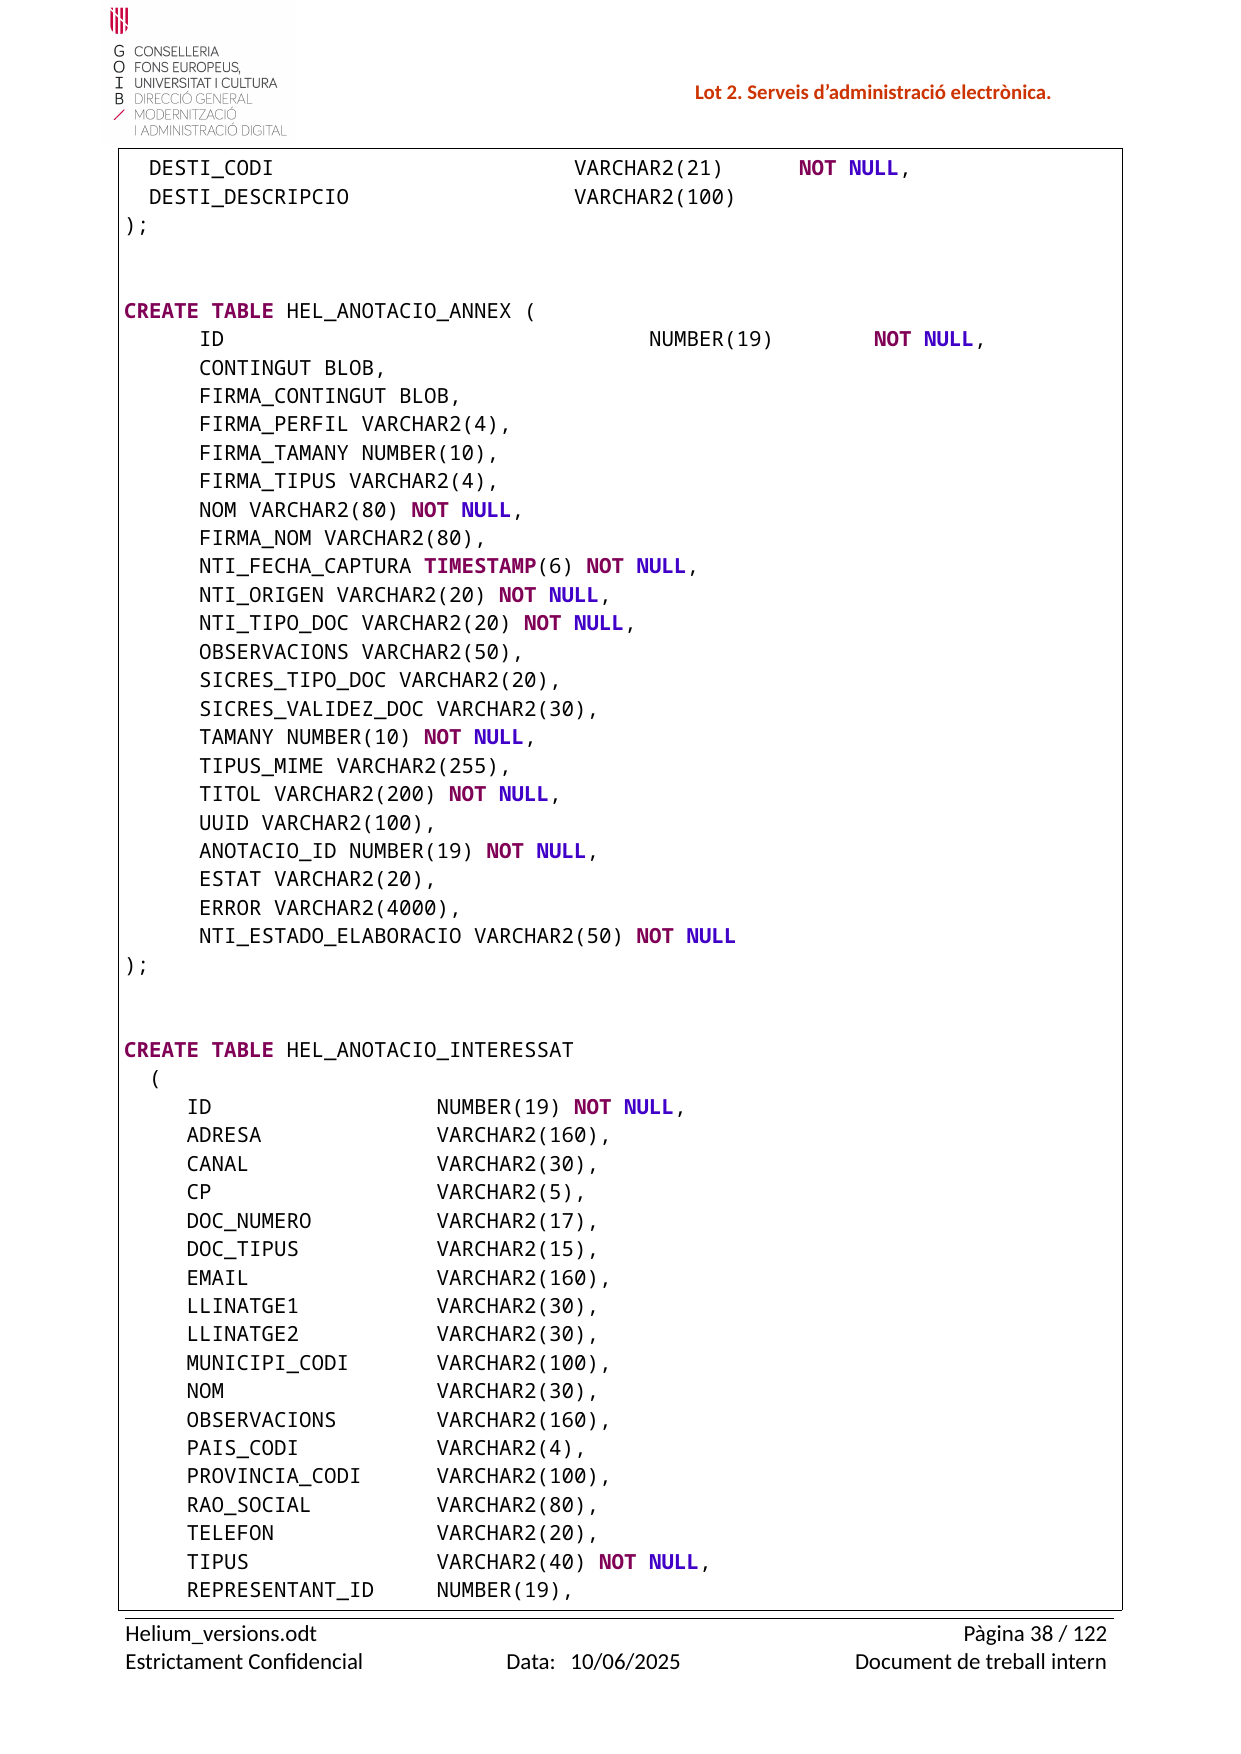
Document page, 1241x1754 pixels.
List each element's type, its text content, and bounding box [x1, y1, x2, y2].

table_header DESTI_CODI VARCHAR2(21) NOT NULL, DESTI_DESCRIPCIO VARCHAR2(100) ); CREATE TABLE HEL_ANOTACIO_ANNEX ( ID NUMBER(19) NOT NULL, CONTINGUT BLOB, FIRMA_CONTINGUT BLOB, FIRMA_PERFIL VARCHAR2(4), FIRMA_TAMANY NUMBER(10), FIRMA_TIPUS VARCHAR2(4), NOM VARCHAR2(80) NOT NULL, FIRMA_NOM VARCHAR2(80), NTI_FECHA_CAPTURA TIMESTAMP(6) NOT NULL, NTI_ORIGEN VARCHAR2(20) NOT NULL, NTI_TIPO_DOC VARCHAR2(20) NOT NULL, OBSERVACIONS VARCHAR2(50), SICRES_TIPO_DOC VARCHAR2(20), SICRES_VALIDEZ_DOC VARCHAR2(30), TAMANY NUMBER(10) NOT NULL, TIPUS_MIME VARCHAR2(255), TITOL VARCHAR2(200) NOT NULL, UUID VARCHAR2(100), ANOTACIO_ID NUMBER(19) NOT NULL, ESTAT VARCHAR2(20), ERROR VARCHAR2(4000), NTI_ESTADO_ELABORACIO VARCHAR2(50) NOT NULL ); CREATE TABLE HEL_ANOTACIO_INTERESSAT ( ID NUMBER(19) NOT NULL, ADRESA VARCHAR2(160), CANAL VARCHAR2(30), CP VARCHAR2(5), DOC_NUMERO VARCHAR2(17), DOC_TIPUS VARCHAR2(15), EMAIL VARCHAR2(160), LLINATGE1 VARCHAR2(30), LLINATGE2 VARCHAR2(30), MUNICIPI_CODI VARCHAR2(100), NOM VARCHAR2(30), OBSERVACIONS VARCHAR2(160), PAIS_CODI VARCHAR2(4), PROVINCIA_CODI VARCHAR2(100), RAO_SOCIAL VARCHAR2(80), TELEFON VARCHAR2(20), TIPUS VARCHAR2(40) NOT NULL, REPRESENTANT_ID NUMBER(19), [119, 149, 1122, 1609]
picture [100, 0, 297, 144]
